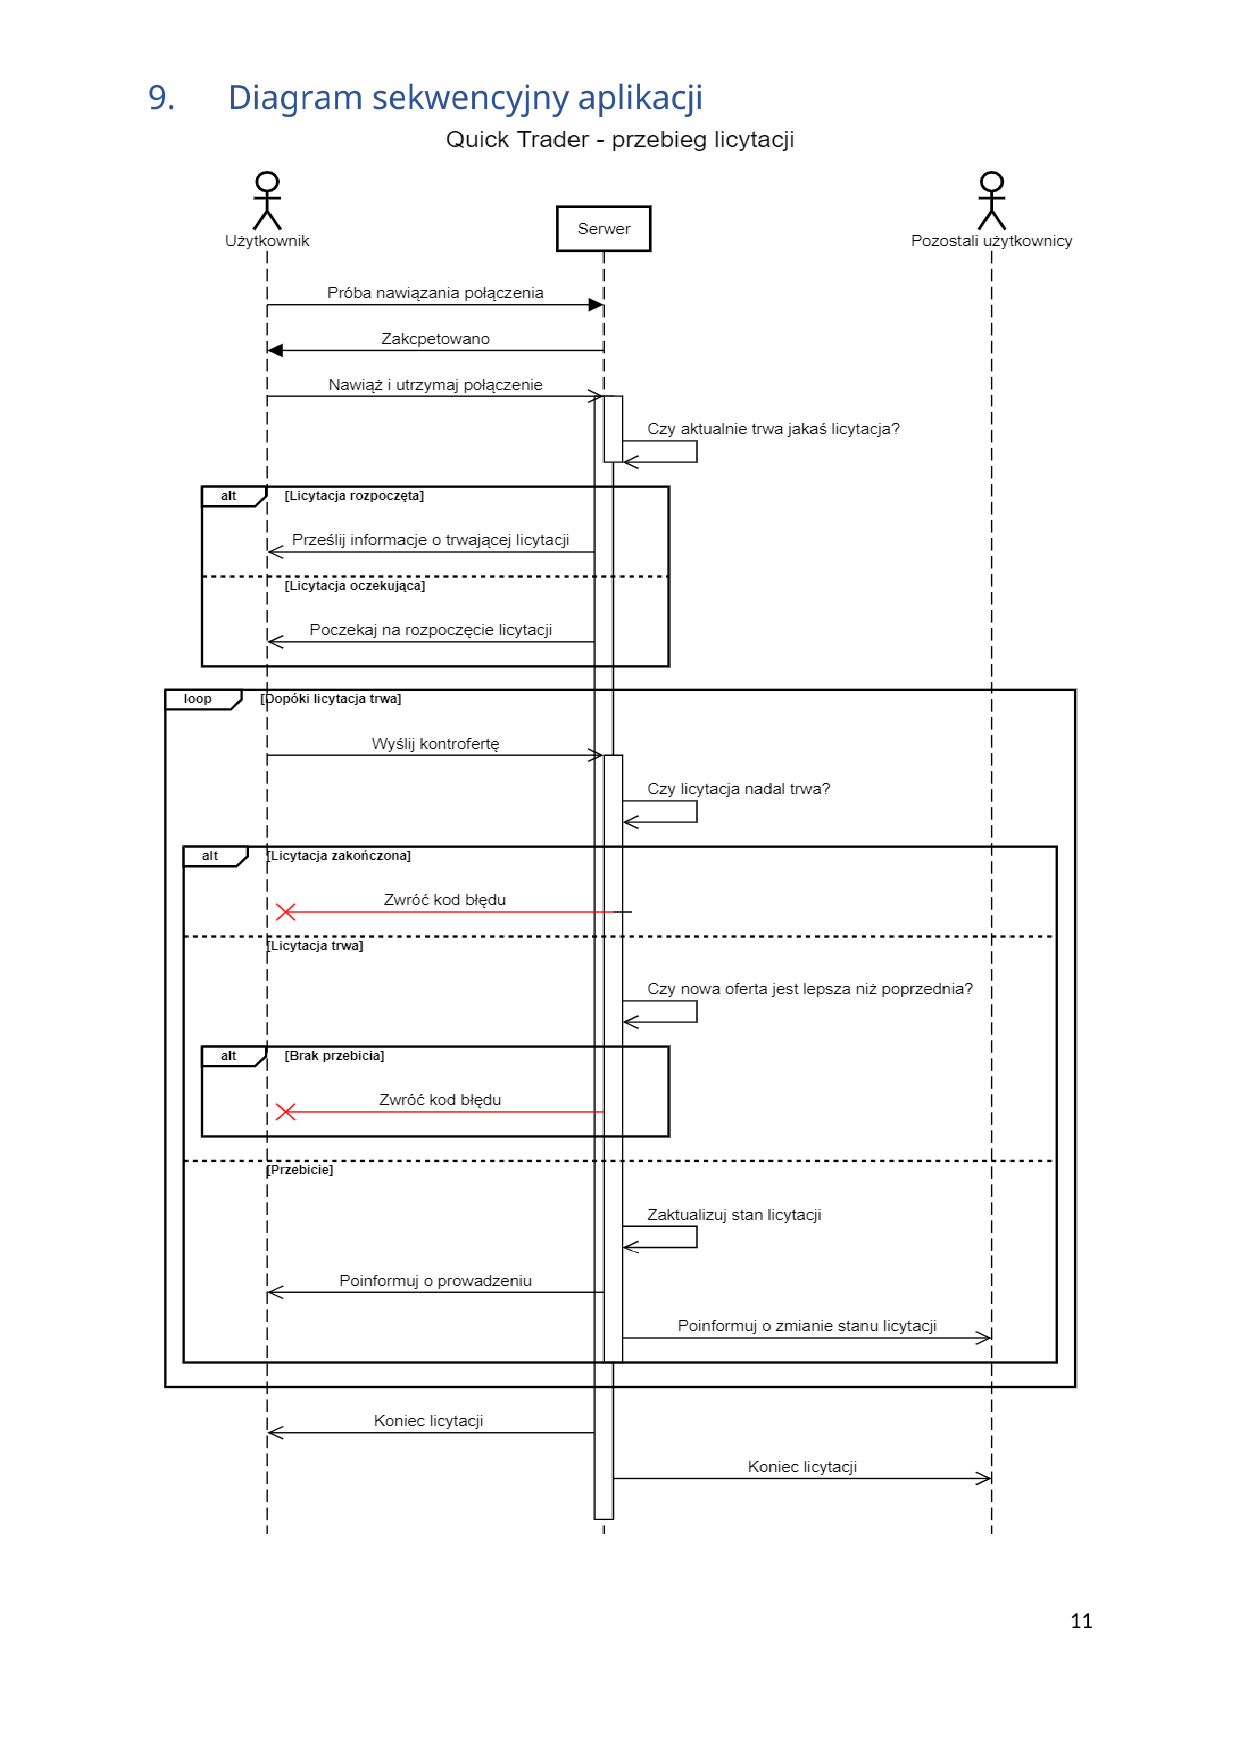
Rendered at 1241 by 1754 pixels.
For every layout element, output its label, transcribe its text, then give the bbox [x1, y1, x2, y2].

subtitle 9. Diagram sekwencyjny aplikacji [148, 74, 1093, 119]
picture [147, 122, 1094, 1534]
